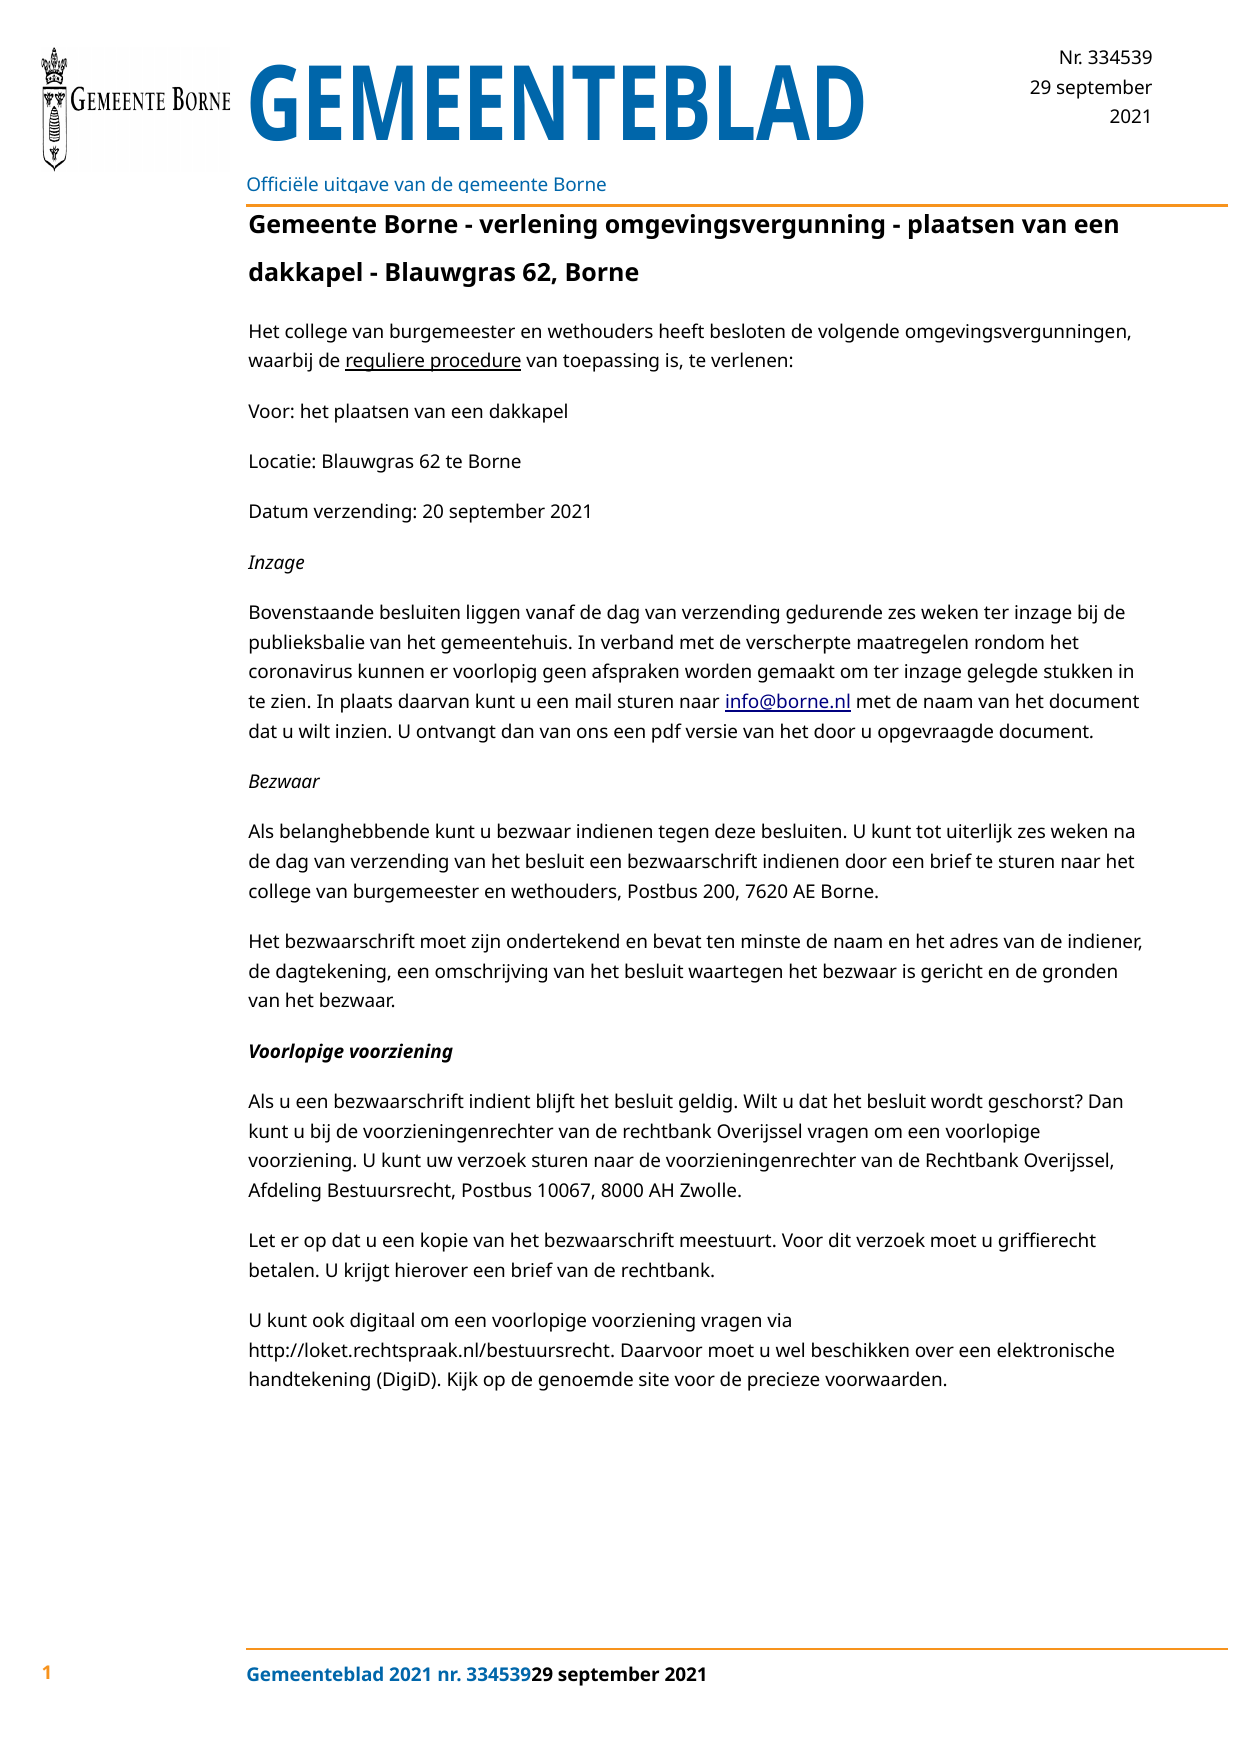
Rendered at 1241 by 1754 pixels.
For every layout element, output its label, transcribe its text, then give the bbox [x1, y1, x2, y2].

picture [41, 47, 231, 172]
text Bovenstaande besluiten liggen vanaf de dag van verzending gedurende zes weken ter inzage bij de publieksbalie van het gemeentehuis. In verband met de verscherpte maatregelen rondom het coronavirus kunnen er voorlopig geen afspraken worden gemaakt om ter inzage gelegde stukken in te zien. In plaats daarvan kunt u een mail sturen naar info@borne.nl met de naam van het document dat u wilt inzien. U ontvangt dan van ons een pdf versie van het door u opgevraagde document. [248, 599, 1152, 744]
text Het bezwaarschrift moet zijn ondertekend en bevat ten minste de naam en het adres van de indiener, de dagtekening, een omschrijving van het besluit waartegen het bezwaar is gericht en de gronden van het bezwaar. [248, 928, 1152, 1013]
text Voorlopige voorziening [248, 1038, 1152, 1064]
text Als u een bezwaarschrift indient blijft het besluit geldig. Wilt u dat het besluit wordt geschorst? Dan kunt u bij de voorzieningenrechter van de rechtbank Overijssel vragen om een voorlopige voorziening. U kunt uw verzoek sturen naar de voorzieningenrechter van de Rechtbank Overijssel, Afdeling Bestuursrecht, Postbus 10067, 8000 AH Zwolle. [248, 1088, 1152, 1203]
text Het college van burgemeester en wethouders heeft besloten de volgende omgevingsvergunningen, waarbij de reguliere procedure van toepassing is, te verlenen: [248, 318, 1152, 373]
text Als belanghebbende kunt u bezwaar indienen tegen deze besluiten. U kunt tot uiterlijk zes weken na de dag van verzending van het besluit een bezwaarschrift indienen door een brief te sturen naar het college van burgemeester en wethouders, Postbus 200, 7620 AE Borne. [248, 819, 1152, 904]
text Datum verzending: 20 september 2021 [248, 499, 1152, 524]
text Gemeente Borne - verlening omgevingsvergunning - plaatsen van een dakkapel - Blauwgras 62, Borne [248, 207, 1152, 288]
text U kunt ook digitaal om een voorlopige voorziening vragen via http://loket.rechtspraak.nl/bestuursrecht. Daarvoor moet u wel beschikken over een elektronische handtekening (DigiD). Kijk op de genoemde site voor de precieze voorwaarden. [248, 1307, 1152, 1392]
text Bezwaar [248, 768, 1152, 794]
text Locatie: Blauwgras 62 te Borne [248, 448, 1152, 474]
text Inzage [248, 549, 1152, 575]
text Let er op dat u een kopie van het bezwaarschrift meestuurt. Voor dit verzoek moet u griffierecht betalen. U krijgt hierover een brief van de rechtbank. [248, 1227, 1152, 1283]
text Voor: het plaatsen van een dakkapel [248, 398, 1152, 424]
